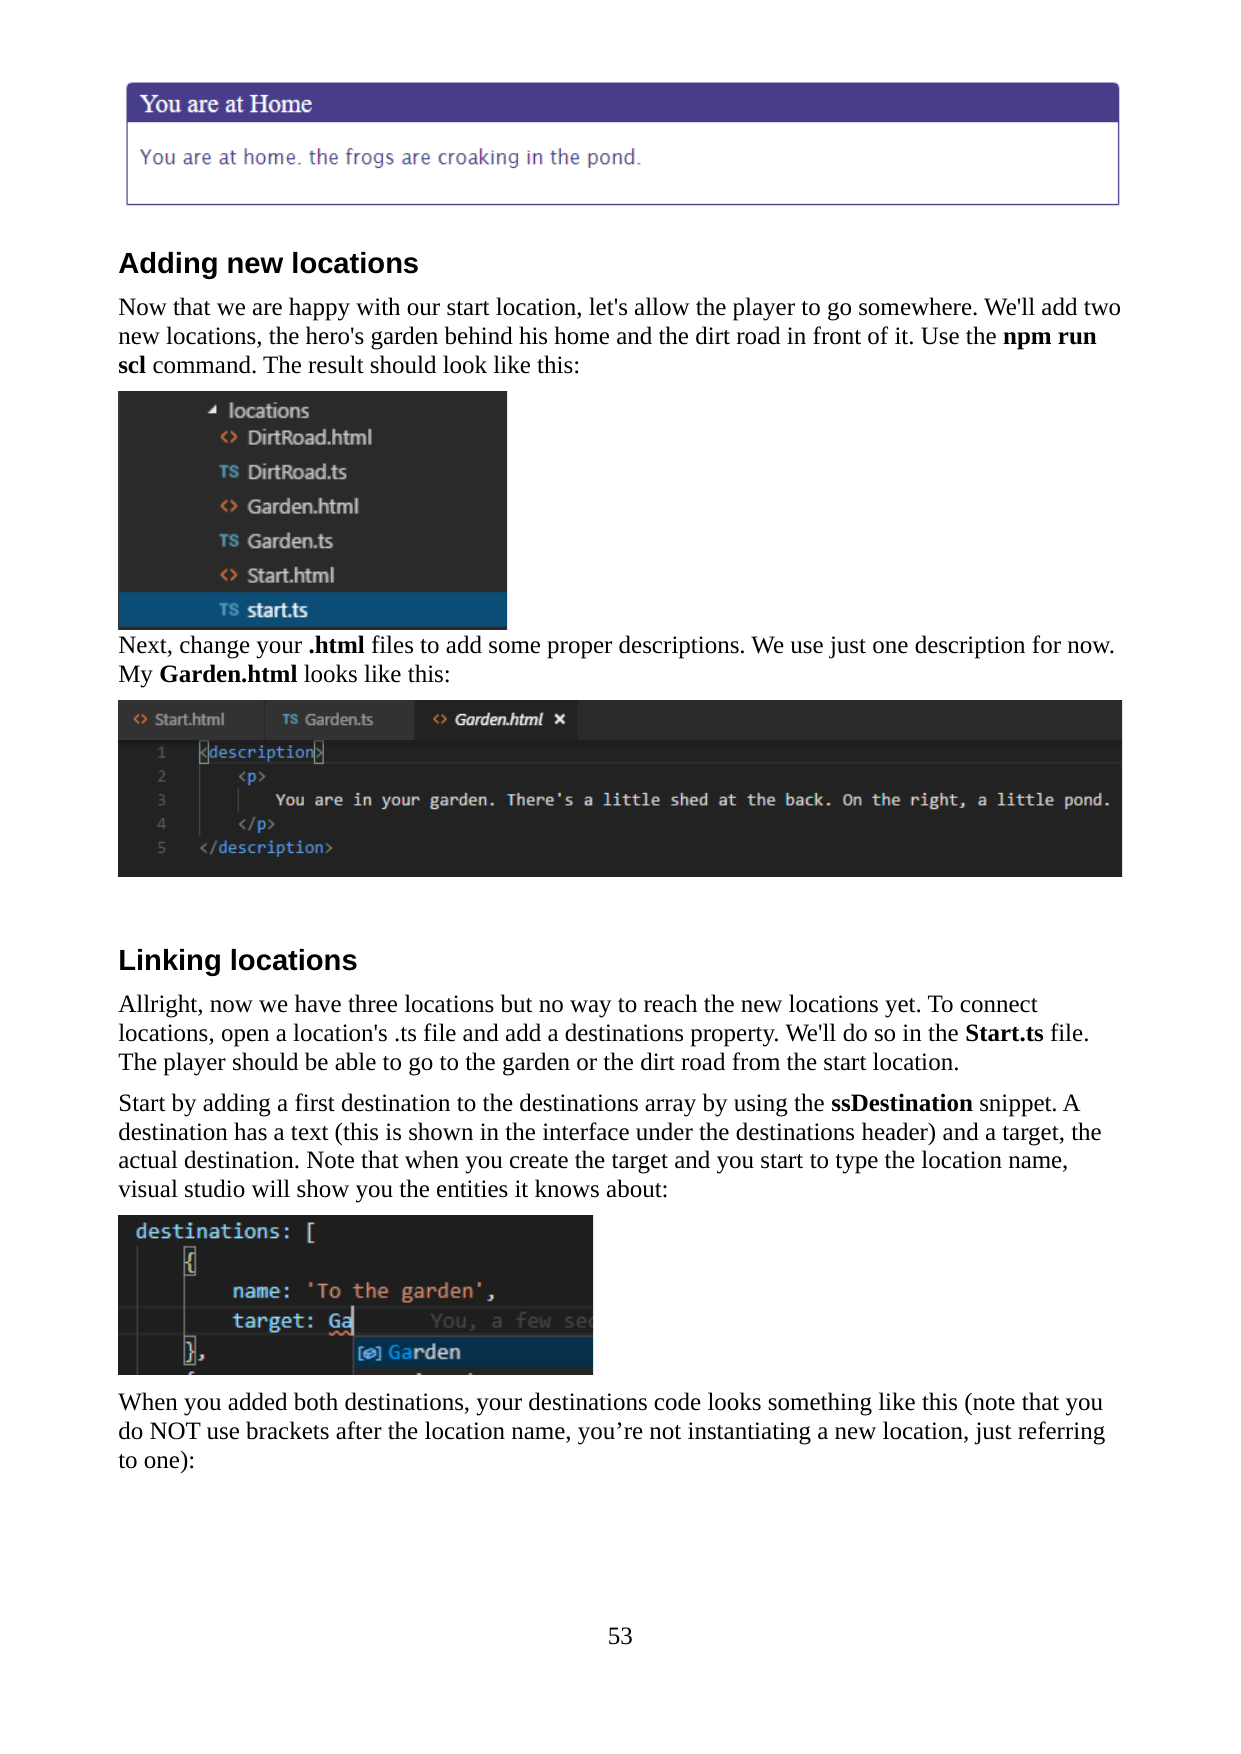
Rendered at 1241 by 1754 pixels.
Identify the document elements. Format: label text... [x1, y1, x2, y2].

text When you added both destinations, your destinations code looks something like this (note that you do NOT use brackets after the location name, you’re not instantiating a new location, just referring to one): [118, 1387, 1122, 1474]
text Start by adding a first destination to the destinations array by using the ssDestination snippet. A destination has a text (this is shown in the interface under the destinations header) and a target, the actual destination. Note that when you create the target and you start to type the location name, visual studio will show you the entities it knows about: [118, 1088, 1122, 1203]
text Now that we are happy with our start location, let's allow the player to go somewhere. We'll add two new locations, the hero's garden behind his home and the dirt road in front of it. Use the npm run scl command. The result should look like this: [118, 292, 1122, 378]
subtitle Adding new locations [118, 246, 1122, 280]
subtitle Linking locations [118, 943, 1122, 977]
text Next, change your .html files to add some proper descriptions. We use just one description for now. My Garden.html looks like this: [118, 391, 1122, 687]
text Allright, now we have three locations but no way to reach the new locations yet. To connect locations, open a location's .ts file and add a destinations property. We'll do so in the Start.ts file. The player should be able to go to the garden or the dirt road from the start location. [118, 989, 1122, 1076]
